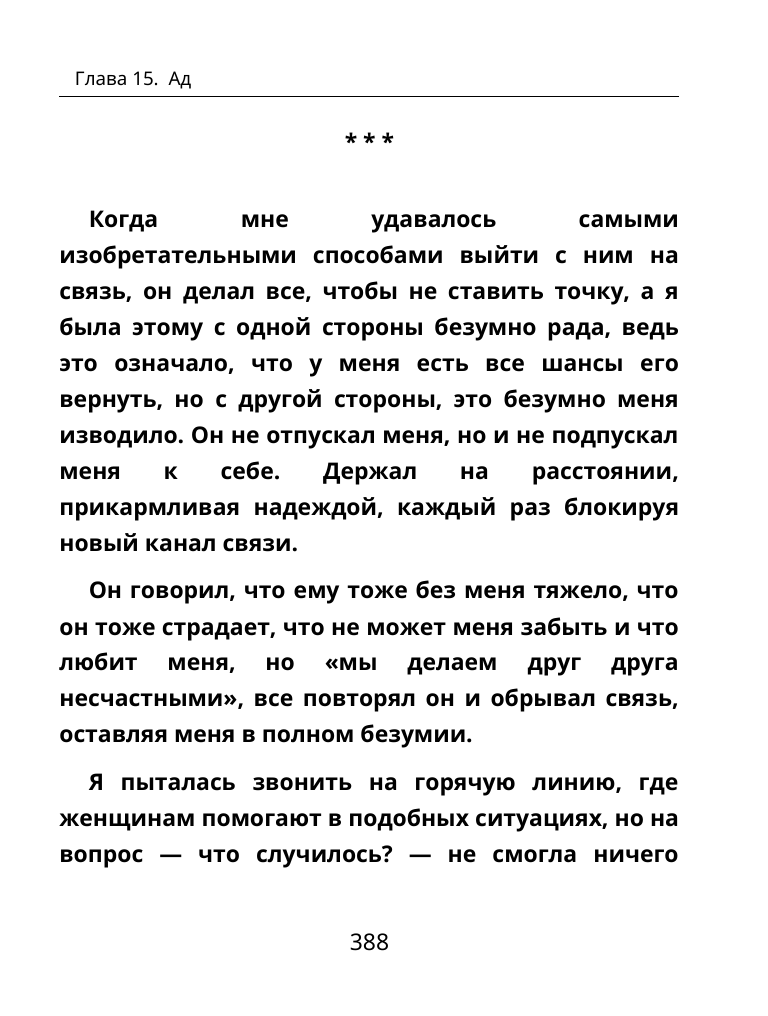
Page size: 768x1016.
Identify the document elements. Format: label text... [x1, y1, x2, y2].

text Я пыталась звонить на горячую линию, где женщинам помогают в подобных ситуациях, но на вопрос — что случилось? — не смогла ничего [59, 766, 679, 869]
text Когда мне удавалось самыми изобретательными способами выйти с ним на связь, он делал все, чтобы не ставить точку, а я была этому с одной стороны безумно рада, ведь это означало, что у меня есть все шансы его вернуть, но с другой стороны, это безумно меня изводило. Он не отпускал меня, но и не подпускал меня к себе. Держал на расстоянии, прикармливая надеждой, каждый раз блокируя новый канал связи. [59, 203, 679, 558]
subtitle * * * [59, 126, 679, 157]
text Он говорил, что ему тоже без меня тяжело, что он тоже страдает, что не может меня забыть и что любит меня, но «мы делаем друг друга несчастными», все повторял он и обрывал связь, оставляя меня в полном безумии. [59, 574, 679, 749]
